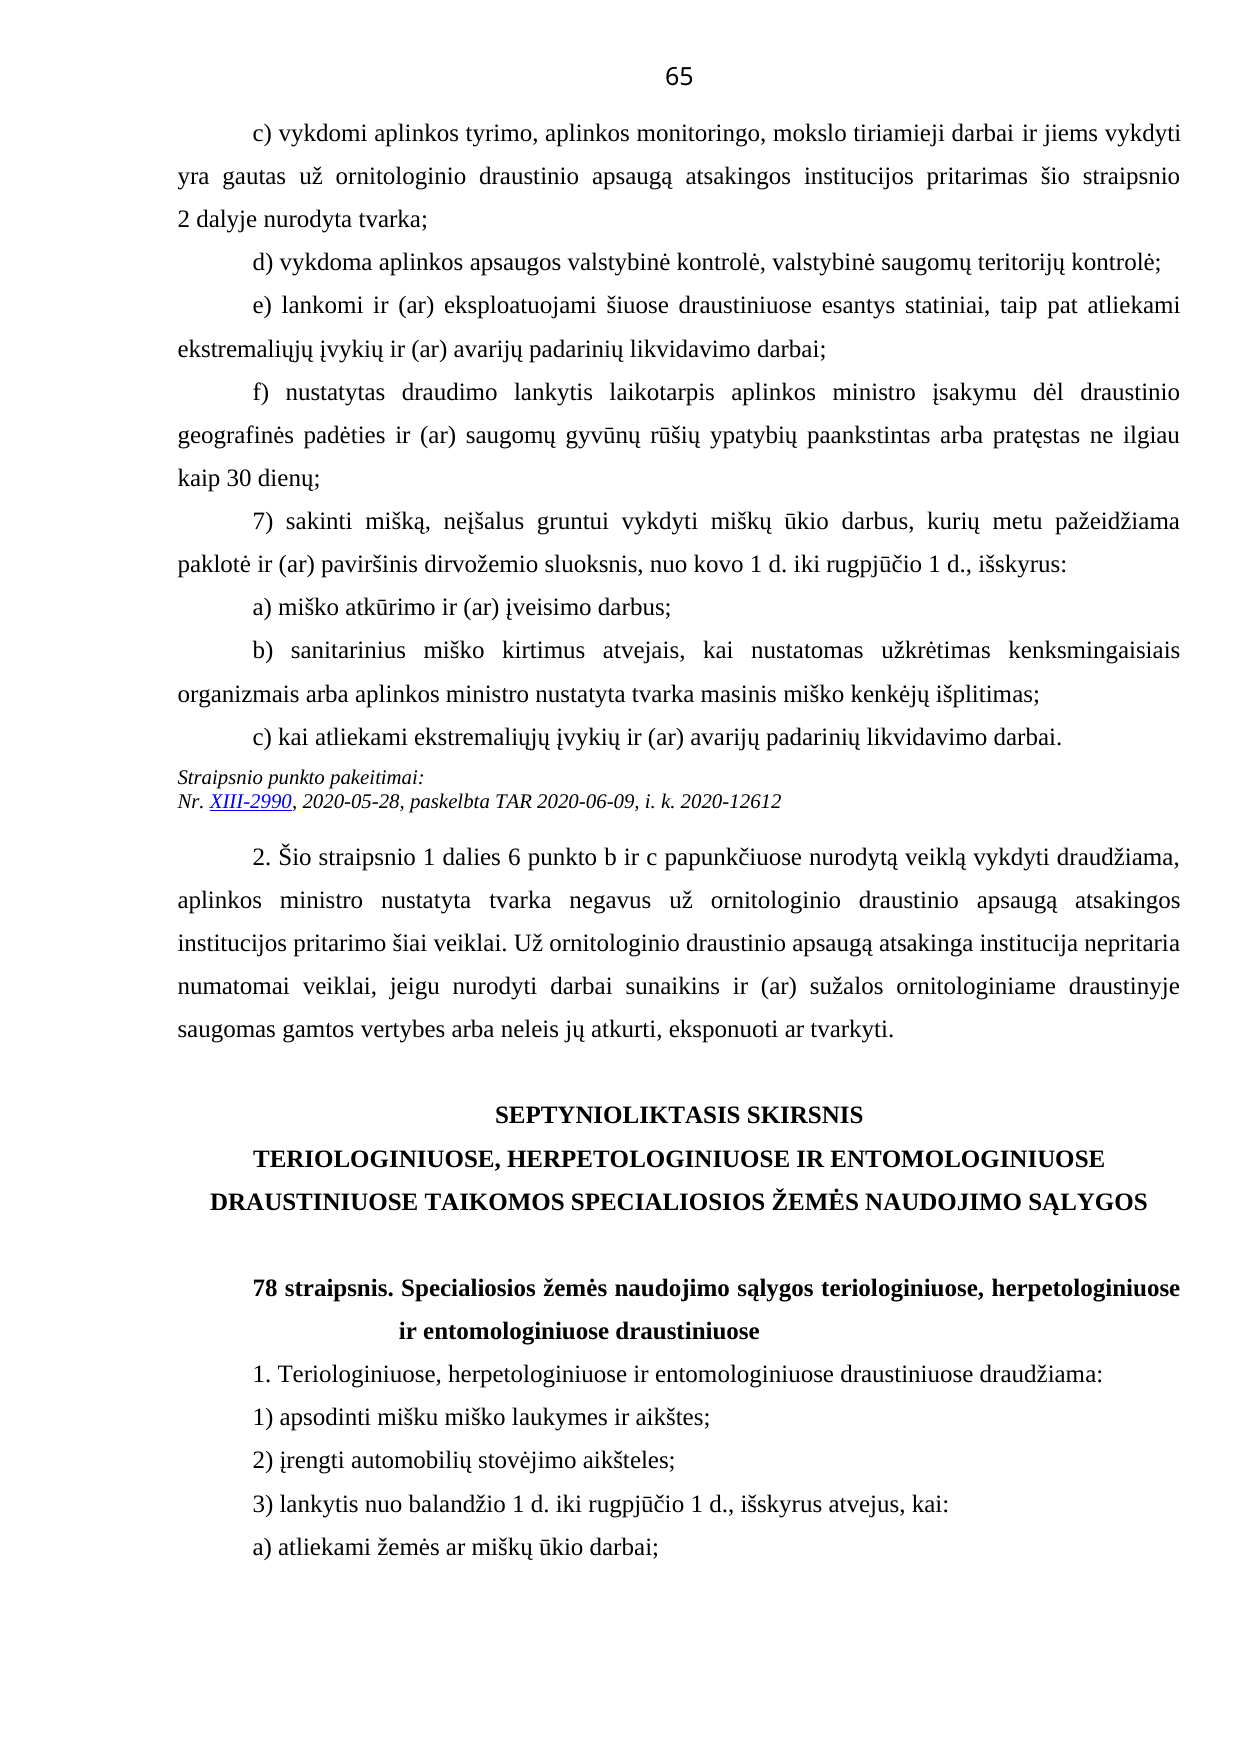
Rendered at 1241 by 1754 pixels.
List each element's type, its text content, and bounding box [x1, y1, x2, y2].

text 7) sakinti mišką, neįšalus gruntui vykdyti miškų ūkio darbus, kurių metu pažeidžiama paklotė ir (ar) paviršinis dirvožemio sluoksnis, nuo kovo 1 d. iki rugpjūčio 1 d., išskyrus: [177, 506, 1181, 578]
text 2) įrengti automobilių stovėjimo aikšteles; [177, 1446, 1181, 1474]
text 3) lankytis nuo balandžio 1 d. iki rugpjūčio 1 d., išskyrus atvejus, kai: [177, 1489, 1181, 1517]
text a) miško atkūrimo ir (ar) įveisimo darbus; [177, 592, 1181, 621]
text b) sanitarinius miško kirtimus atvejais, kai nustatomas užkrėtimas kenksmingaisiais organizmais arba aplinkos ministro nustatyta tvarka masinis miško kenkėjų išplitimas; [177, 636, 1181, 707]
text c) vykdomi aplinkos tyrimo, aplinkos monitoringo, mokslo tiriamieji darbai ir jiems vykdyti yra gautas už ornitologinio draustinio apsaugą atsakingos institucijos pritarimas šio straipsnio 2 dalyje nurodyta tvarka; [177, 118, 1181, 233]
text 2. Šio straipsnio 1 dalies 6 punkto b ir c papunkčiuose nurodytą veiklą vykdyti draudžiama, aplinkos ministro nustatyta tvarka negavus už ornitologinio draustinio apsaugą atsakingos institucijos pritarimo šiai veiklai. Už ornitologinio draustinio apsaugą atsakinga institucija nepritaria numatomai veiklai, jeigu nurodyti darbai sunaikins ir (ar) sužalos ornitologiniame draustinyje saugomas gamtos vertybes arba neleis jų atkurti, eksponuoti ar tvarkyti. [177, 842, 1181, 1043]
text 1) apsodinti mišku miško laukymes ir aikštes; [177, 1402, 1181, 1431]
text TERIOLOGINIUOSE, HERPETOLOGINIUOSE IR ENTOMOLOGINIUOSE DRAUSTINIUOSE TAIKOMOS SPECIALIOSIOS ŽEMĖS NAUDOJIMO SĄLYGOS [177, 1144, 1181, 1216]
text 78 straipsnis. Specialiosios žemės naudojimo sąlygos teriologiniuose, herpetologiniuose ir entomologiniuose draustiniuose [252, 1273, 1181, 1345]
text d) vykdoma aplinkos apsaugos valstybinė kontrolė, valstybinė saugomų teritorijų kontrolė; [177, 247, 1181, 276]
text Straipsnio punkto pakeitimai: [177, 765, 1181, 789]
text c) kai atliekami ekstremaliųjų įvykių ir (ar) avarijų padarinių likvidavimo darbai. [177, 722, 1181, 751]
text 1. Teriologiniuose, herpetologiniuose ir entomologiniuose draustiniuose draudžiama: [177, 1359, 1181, 1388]
text f) nustatytas draudimo lankytis laikotarpis aplinkos ministro įsakymu dėl draustinio geografinės padėties ir (ar) saugomų gyvūnų rūšių ypatybių paankstintas arba pratęstas ne ilgiau kaip 30 dienų; [177, 377, 1181, 492]
text e) lankomi ir (ar) eksploatuojami šiuose draustiniuose esantys statiniai, taip pat atliekami ekstremaliųjų įvykių ir (ar) avarijų padarinių likvidavimo darbai; [177, 291, 1181, 362]
text Nr. XIII-2990, 2020-05-28, paskelbta TAR 2020-06-09, i. k. 2020-12612 [177, 789, 1181, 813]
text a) atliekami žemės ar miškų ūkio darbai; [177, 1532, 1181, 1561]
text SEPTYNIOLIKTASIS SKIRSNIS [177, 1101, 1181, 1129]
